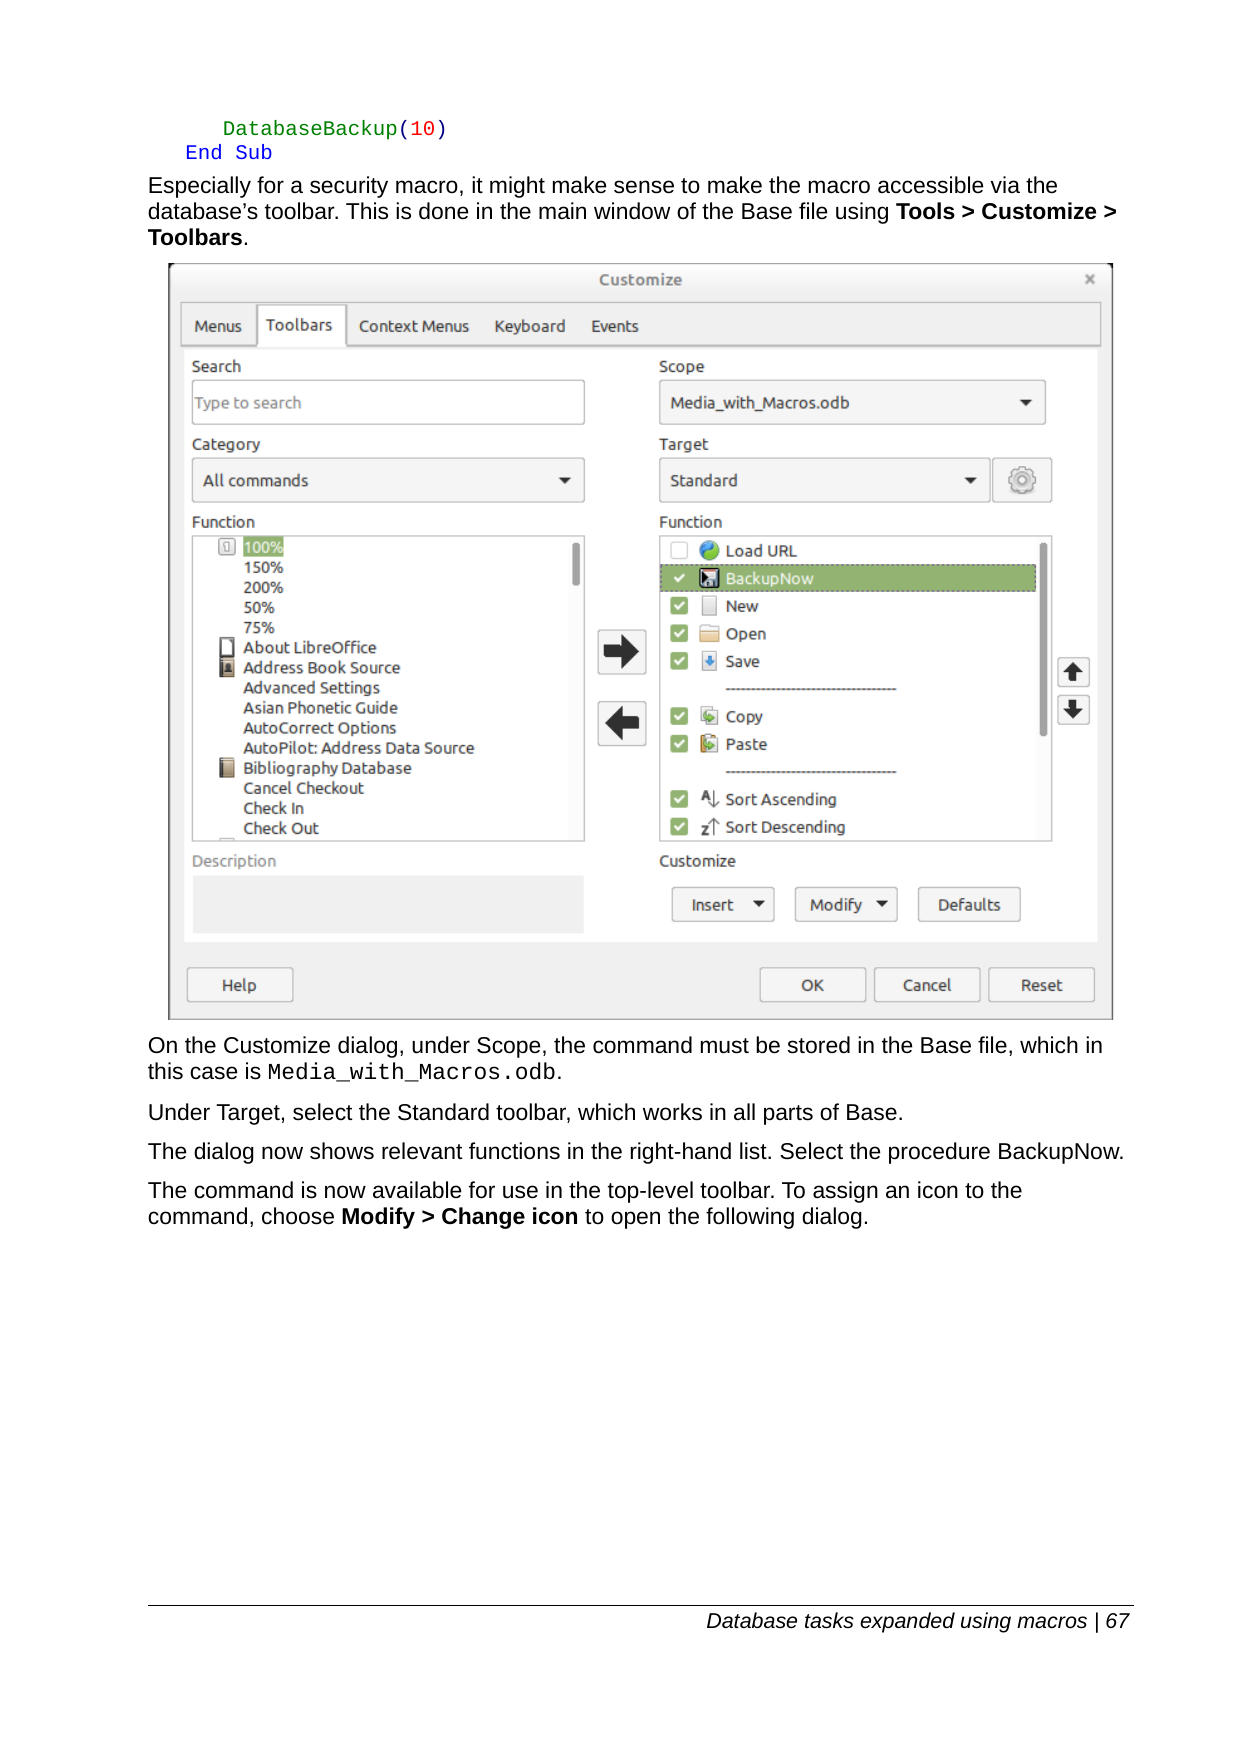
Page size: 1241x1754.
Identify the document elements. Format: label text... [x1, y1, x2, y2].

text End Sub [185, 142, 1134, 165]
text Especially for a security macro, it might make sense to make the macro accessible via the database’s toolbar. This is done in the main window of the Base file using Tools > Customize > Toolbars. [148, 172, 1134, 251]
text DatabaseBackup(10) [185, 118, 1134, 142]
picture [168, 263, 1114, 1020]
text Under Target, select the Standard toolbar, which works in all parts of Base. [148, 1099, 1134, 1125]
text The command is now available for use in the top-level toolbar. To assign an icon to the command, choose Modify > Change icon to open the following dialog. [148, 1177, 1134, 1229]
text On the Customize dialog, under Scope, the command must be stored in the Base file, which in this case is Media_with_Macros.odb. [148, 1032, 1134, 1086]
text The dialog now shows relevant functions in the right-hand list. Select the procedure BackupNow. [148, 1138, 1134, 1164]
